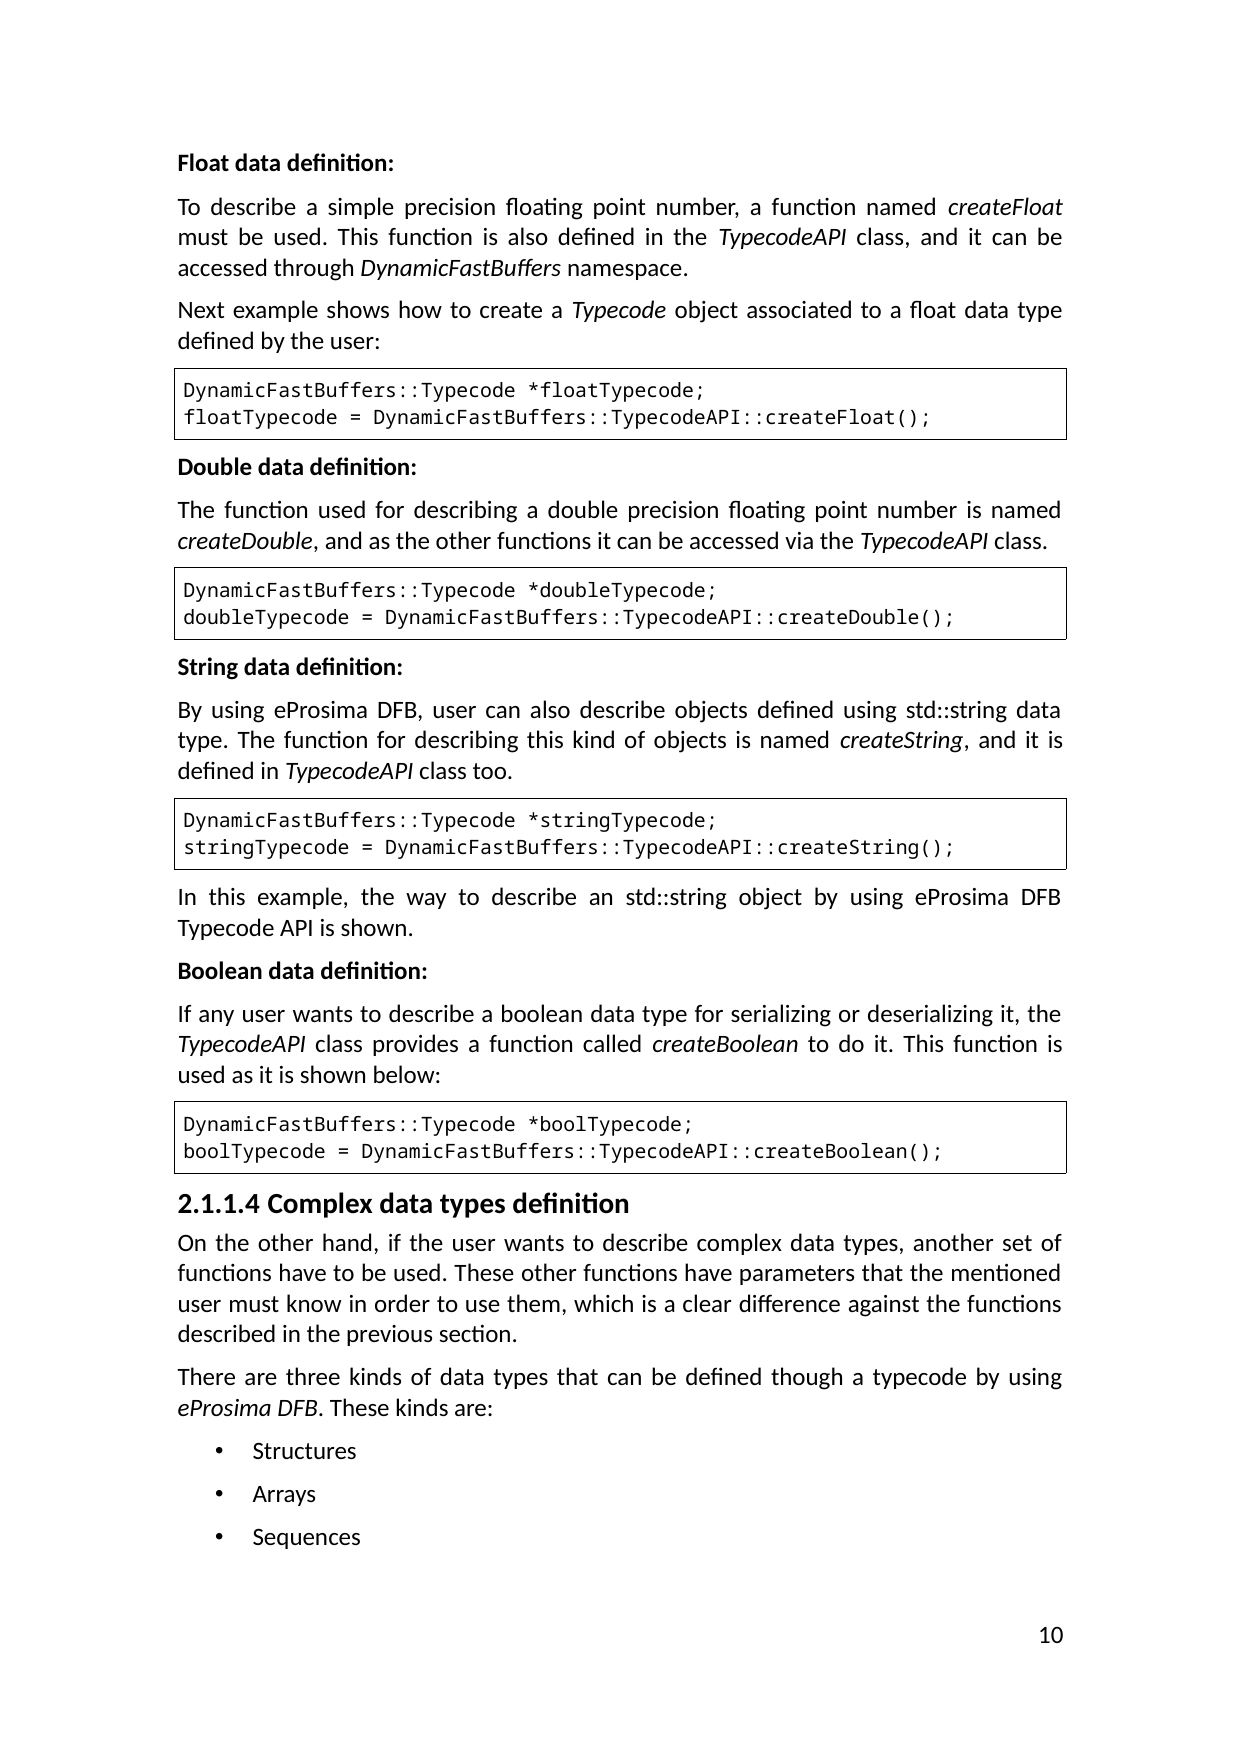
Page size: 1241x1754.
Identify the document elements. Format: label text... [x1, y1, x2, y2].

text doubleTypecode = DynamicFastBuffers::TypecodeAPI::createDouble(); [183, 603, 1057, 630]
text [175, 568, 1066, 639]
text On the other hand, if the user wants to describe complex data types, another set of functions have to be used. These other functions have parameters that the mentioned user must know in order to use them, which is a clear difference against the functions described in the previous section. [177, 1227, 1063, 1349]
list Structures [215, 1435, 1063, 1466]
text Boolean data definition: [177, 955, 1063, 985]
text If any user wants to describe a boolean data type for serializing or deserializing it, the TypecodeAPI class provides a function called createBoolean to do it. This function is used as it is shown below: [177, 998, 1063, 1089]
text By using eProsima DFB, user can also describe objects defined using std::string data type. The function for describing this kind of objects is named createString, and it is defined in TypecodeAPI class too. [177, 694, 1063, 786]
text Double data definition: [177, 440, 1063, 482]
text The function used for describing a double precision floating point number is named createDouble, and as the other functions it can be accessed via the TypecodeAPI class. [177, 494, 1063, 555]
text In this example, the way to describe an std::string object by using eProsima DFB Typecode API is shown. [177, 870, 1063, 942]
text floatTypecode = DynamicFastBuffers::TypecodeAPI::createFloat(); [183, 403, 1057, 431]
text stringTypecode = DynamicFastBuffers::TypecodeAPI::createString(); [183, 833, 1057, 860]
text Next example shows how to create a Typecode object associated to a float data type defined by the user: [177, 295, 1063, 356]
text boolTypecode = DynamicFastBuffers::TypecodeAPI::createBoolean(); [183, 1137, 1057, 1164]
text DynamicFastBuffers::Typecode *floatTypecode; [183, 377, 1057, 403]
text To describe a simple precision floating point number, a function named createFloat must be used. This function is also defined in the TypecodeAPI class, and it can be accessed through DynamicFastBuffers namespace. [177, 191, 1063, 282]
text [175, 799, 1066, 869]
text Float data definition: [177, 148, 1063, 178]
text DynamicFastBuffers::Typecode *stringTypecode; [183, 806, 1057, 833]
text There are three kinds of data types that can be defined though a typecode by using eProsima DFB. These kinds are: [177, 1361, 1063, 1422]
list Sequences [215, 1521, 1063, 1552]
subtitle Complex data types definition [177, 1174, 1063, 1221]
text [175, 369, 1066, 439]
text String data definition: [177, 640, 1063, 682]
text [175, 1102, 1066, 1173]
text DynamicFastBuffers::Typecode *boolTypecode; [183, 1110, 1057, 1137]
text DynamicFastBuffers::Typecode *doubleTypecode; [183, 576, 1057, 603]
list Arrays [215, 1478, 1063, 1508]
